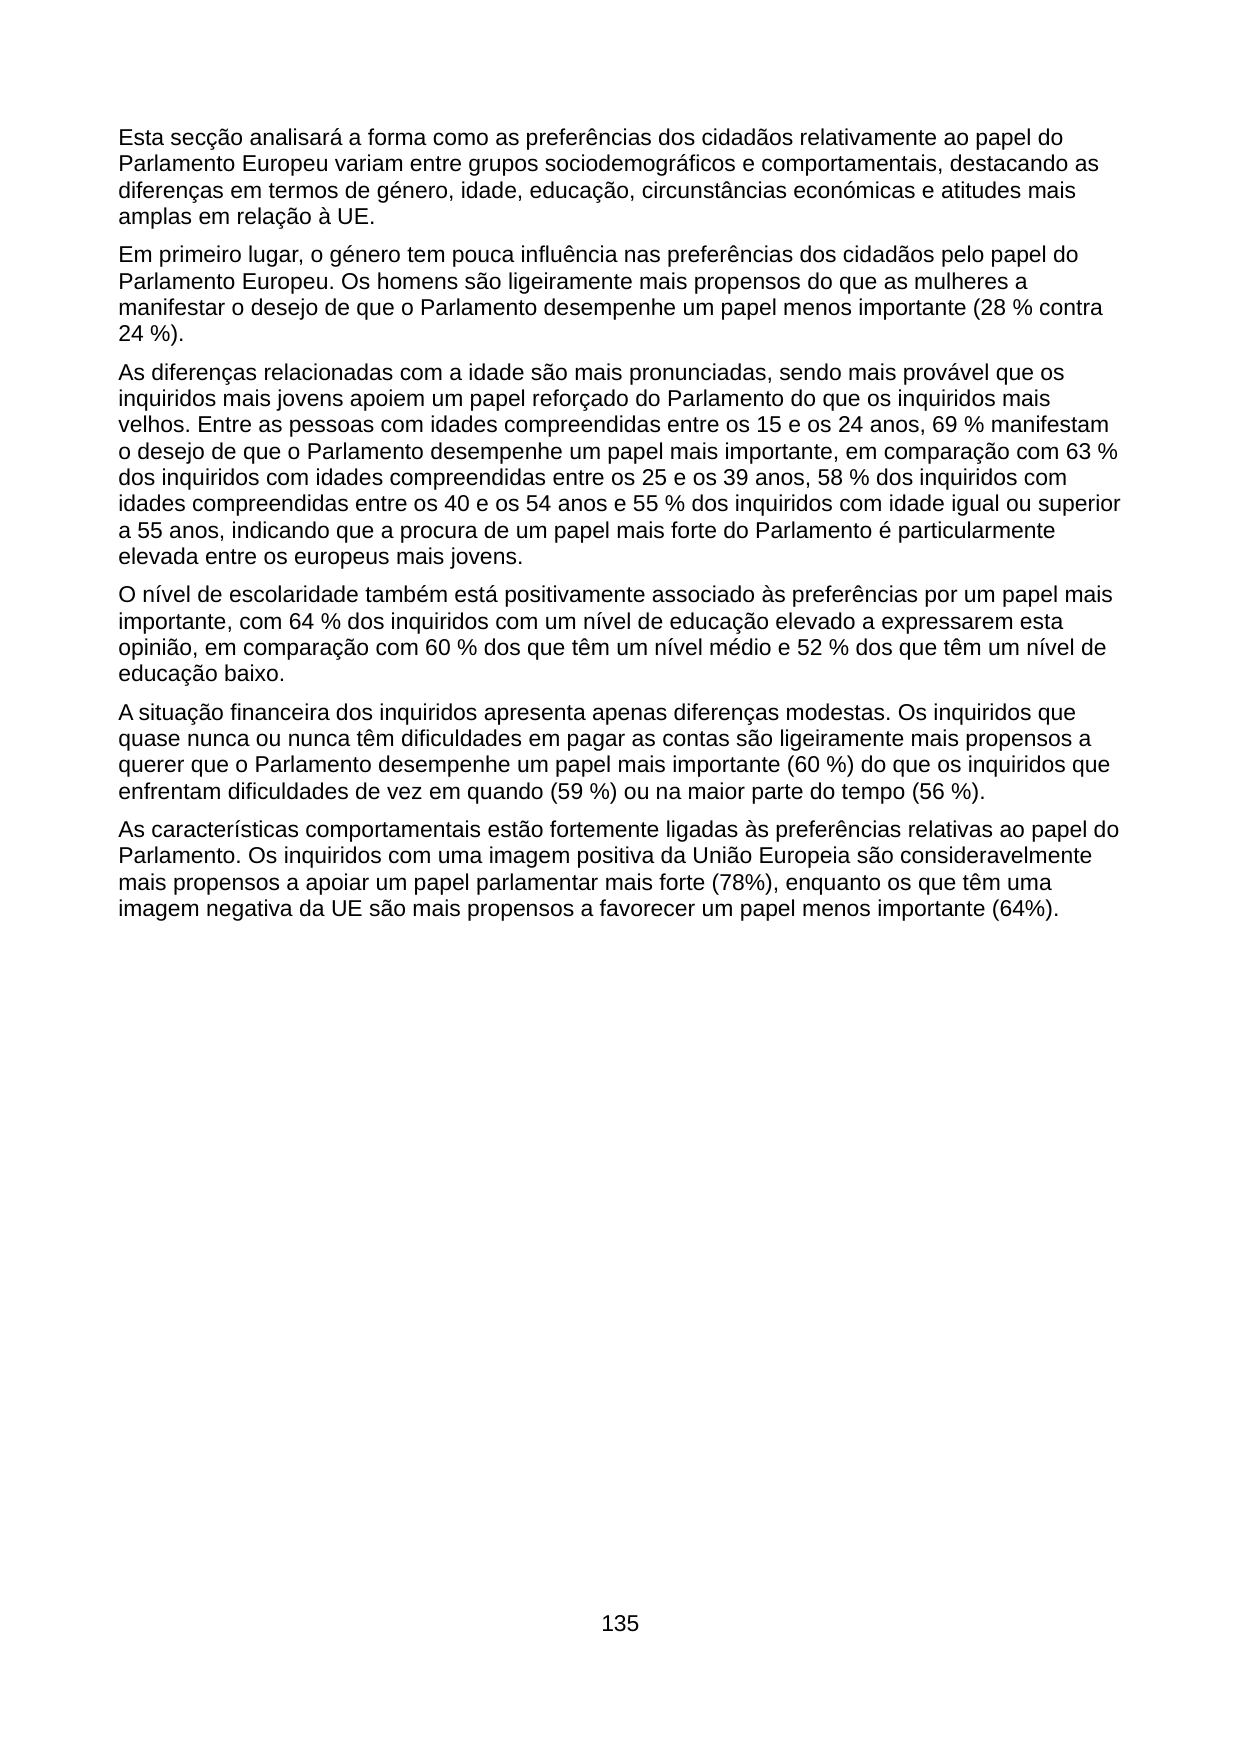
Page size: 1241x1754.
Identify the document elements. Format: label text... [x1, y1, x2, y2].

text Esta secção analisará a forma como as preferências dos cidadãos relativamente ao papel do Parlamento Europeu variam entre grupos sociodemográficos e comportamentais, destacando as diferenças em termos de género, idade, educação, circunstâncias económicas e atitudes mais amplas em relação à UE. [118, 124, 1122, 229]
text As diferenças relacionadas com a idade são mais pronunciadas, sendo mais provável que os inquiridos mais jovens apoiem um papel reforçado do Parlamento do que os inquiridos mais velhos. Entre as pessoas com idades compreendidas entre os 15 e os 24 anos, 69 % manifestam o desejo de que o Parlamento desempenhe um papel mais importante, em comparação com 63 % dos inquiridos com idades compreendidas entre os 25 e os 39 anos, 58 % dos inquiridos com idades compreendidas entre os 40 e os 54 anos e 55 % dos inquiridos com idade igual ou superior a 55 anos, indicando que a procura de um papel mais forte do Parlamento é particularmente elevada entre os europeus mais jovens. [118, 359, 1122, 569]
text A situação financeira dos inquiridos apresenta apenas diferenças modestas. Os inquiridos que quase nunca ou nunca têm dificuldades em pagar as contas são ligeiramente mais propensos a querer que o Parlamento desempenhe um papel mais importante (60 %) do que os inquiridos que enfrentam dificuldades de vez em quando (59 %) ou na maior parte do tempo (56 %). [118, 699, 1122, 804]
text Em primeiro lugar, o género tem pouca influência nas preferências dos cidadãos pelo papel do Parlamento Europeu. Os homens são ligeiramente mais propensos do que as mulheres a manifestar o desejo de que o Parlamento desempenhe um papel menos importante (28 % contra 24 %). [118, 241, 1122, 347]
text As características comportamentais estão fortemente ligadas às preferências relativas ao papel do Parlamento. Os inquiridos com uma imagem positiva da União Europeia são consideravelmente mais propensos a apoiar um papel parlamentar mais forte (78%), enquanto os que têm uma imagem negativa da UE são mais propensos a favorecer um papel menos importante (64%). [118, 816, 1122, 921]
text O nível de escolaridade também está positivamente associado às preferências por um papel mais importante, com 64 % dos inquiridos com um nível de educação elevado a expressarem esta opinião, em comparação com 60 % dos que têm um nível médio e 52 % dos que têm um nível de educação baixo. [118, 581, 1122, 687]
